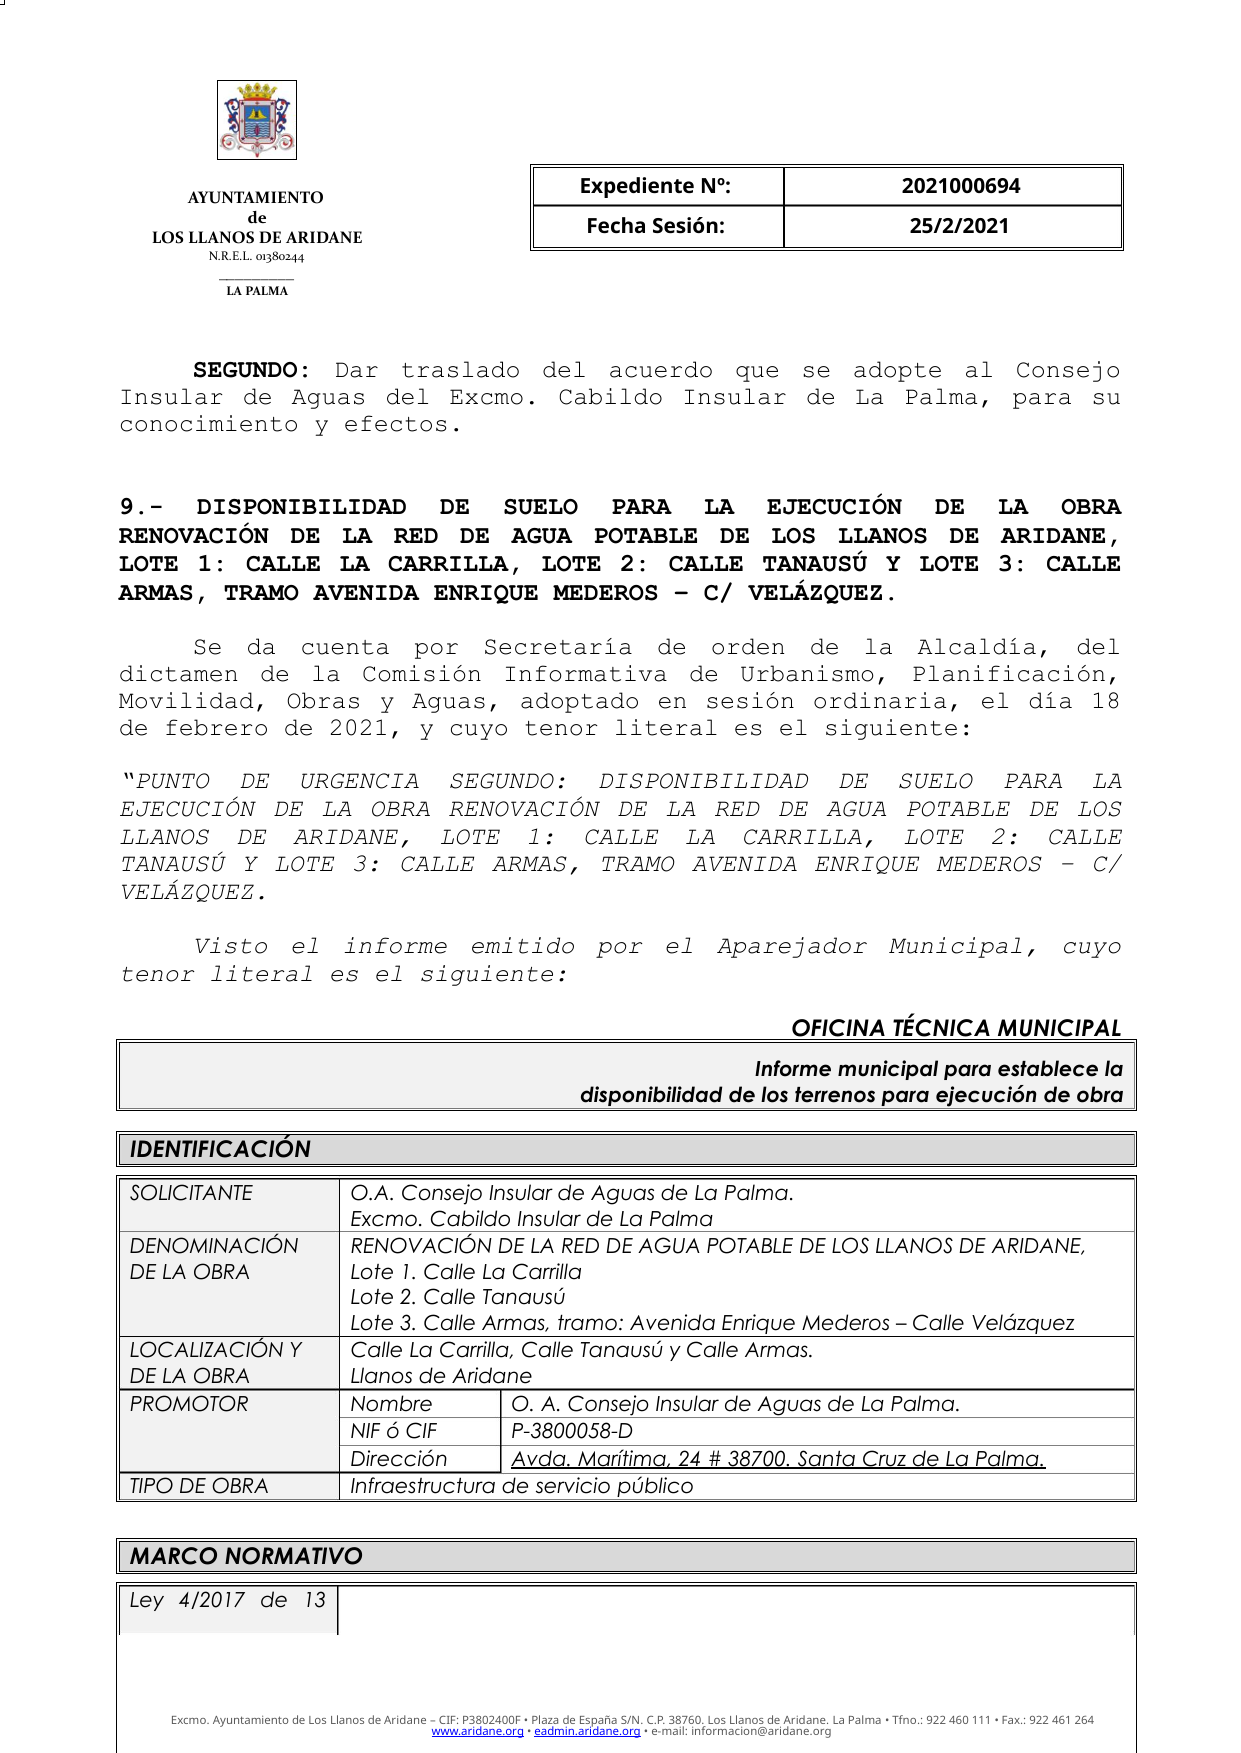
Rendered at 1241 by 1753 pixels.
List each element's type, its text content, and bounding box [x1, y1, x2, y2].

picture [531, 165, 1123, 250]
text TANAUSÚ Y LOTE 3: CALLE ARMAS, TRAMO AVENIDA ENRIQUE MEDEROS – C/ [119, 850, 1146, 877]
text LLANOS DE ARIDANE, LOTE 1: CALLE LA CARRILLA, LOTE 2: CALLE [119, 822, 1146, 850]
text VELÁZQUEZ. [119, 877, 1146, 905]
text Movilidad, Obras y Aguas, adoptado en sesión ordinaria, el día 18 [119, 687, 1146, 713]
picture [117, 1040, 1136, 1110]
text LA PALMA [226, 286, 317, 298]
text Ley 4/2017 de 13 [130, 1587, 351, 1613]
text Avda. Marítima, 24 # 38700. Santa Cruz de La Palma. [511, 1446, 1070, 1471]
text dictamen de la Comisión Informativa de Urbanismo, Planificación, [119, 660, 1146, 687]
text P-3800058-D [511, 1418, 1070, 1444]
picture [117, 1539, 1136, 1573]
text Excmo. Ayuntamiento de Los Llanos de Aridane – CIF: P3802400F • Plaza de España S/N. C.P. 38760. Los Llanos de Aridane. La Palma • Tfno.: 922 460 111 • Fax.: 922 461 264 [171, 1713, 1095, 1727]
text Lote 1. Calle La Carrilla [351, 1259, 1111, 1284]
text 9.- DISPONIBILIDAD DE SUELO PARA LA EJECUCIÓN DE LA OBRA [119, 492, 1146, 520]
picture [117, 1176, 1136, 1501]
text Lote 3. Calle Armas, tramo: Avenida Enrique Mederos – Calle Velázquez [351, 1310, 1100, 1335]
text EJECUCIÓN DE LA OBRA RENOVACIÓN DE LA RED DE AGUA POTABLE DE LOS [119, 794, 1146, 822]
text N.R.E.L. 01380244 [208, 250, 327, 262]
text _ [219, 266, 226, 279]
text TIPO DE OBRA [130, 1473, 295, 1499]
text MARCO NORMATIVO [130, 1542, 388, 1570]
text tenor literal es el siguiente: [119, 960, 1146, 987]
text Calle La Carrilla, Calle Tanausú y Calle Armas. [351, 1337, 1100, 1363]
text PUNTO DE URGENCIA SEGUNDO: DISPONIBILIDAD DE SUELO PARA LA [134, 766, 1146, 794]
text Dirección [351, 1446, 473, 1471]
text ________ [226, 266, 317, 282]
text ARMAS, TRAMO AVENIDA ENRIQUE MEDEROS – C/ VELÁZQUEZ. [119, 577, 1146, 606]
text LOCALIZACIÓN Y [130, 1337, 327, 1363]
text SOLICITANTE [130, 1180, 279, 1206]
text disponibilidad de los terrenos para ejecución de obra [580, 1082, 1148, 1107]
text RENOVACIÓN DE LA RED DE AGUA POTABLE DE LOS LLANOS DE ARIDANE, [119, 520, 1146, 549]
text AYUNTAMIENTO [188, 190, 387, 207]
text Llanos de Aridane [351, 1363, 1100, 1388]
text O. A. Consejo Insular de Aguas de La Palma. [511, 1391, 1070, 1416]
text IDENTIFICACIÓN [130, 1134, 336, 1163]
picture [117, 1132, 1136, 1166]
text _ [317, 266, 327, 282]
text OFICINA TÉCNICA MUNICIPAL [791, 1014, 1146, 1042]
text Visto el informe emitido por el Aparejador Municipal, cuyo [192, 931, 1146, 960]
text DE LA OBRA [130, 1363, 327, 1388]
text Fecha Sesión: [586, 214, 761, 239]
text Excmo. Cabildo Insular de La Palma [351, 1206, 819, 1231]
text NIF ó CIF [351, 1418, 473, 1444]
text Insular de Aguas del Excmo. Cabildo Insular de La Palma, para su [119, 383, 1146, 410]
text O.A. Consejo Insular de Aguas de La Palma. [351, 1180, 819, 1206]
text “ [119, 766, 134, 794]
text Expediente Nº: [579, 173, 761, 198]
text LOTE 1: CALLE LA CARRILLA, LOTE 2: CALLE TANAUSÚ Y LOTE 3: CALLE [119, 549, 1146, 577]
text de febrero de 2021, y cuyo tenor literal es el siguiente: [119, 713, 1146, 740]
text Nombre [351, 1391, 473, 1416]
text de [247, 210, 387, 227]
text 25/2/2021 [909, 214, 1059, 239]
text DE LA OBRA [130, 1259, 325, 1284]
text Se da cuenta por Secretaría de orden de la Alcaldía, del [192, 632, 1146, 660]
picture [117, 1583, 1136, 1753]
text Lote 2. Calle Tanausú [351, 1284, 590, 1310]
text DENOMINACIÓN [130, 1233, 325, 1259]
text www.aridane.org • eadmin.aridane.org • e-mail: informacion@aridane.org [431, 1724, 834, 1738]
text Informe municipal para establece la [755, 1056, 1148, 1081]
text 2021000694 [902, 173, 1059, 198]
text RENOVACIÓN DE LA RED DE AGUA POTABLE DE LOS LLANOS DE ARIDANE, [351, 1233, 1111, 1259]
text LOS LLANOS DE ARIDANE [152, 230, 387, 247]
text Infraestructura de servicio público [351, 1473, 719, 1499]
text PROMOTOR [130, 1391, 275, 1416]
picture [218, 81, 296, 159]
text conocimiento y efectos. [119, 410, 1146, 437]
text SEGUNDO: Dar traslado del acuerdo que se adopte al Consejo [192, 354, 1146, 383]
